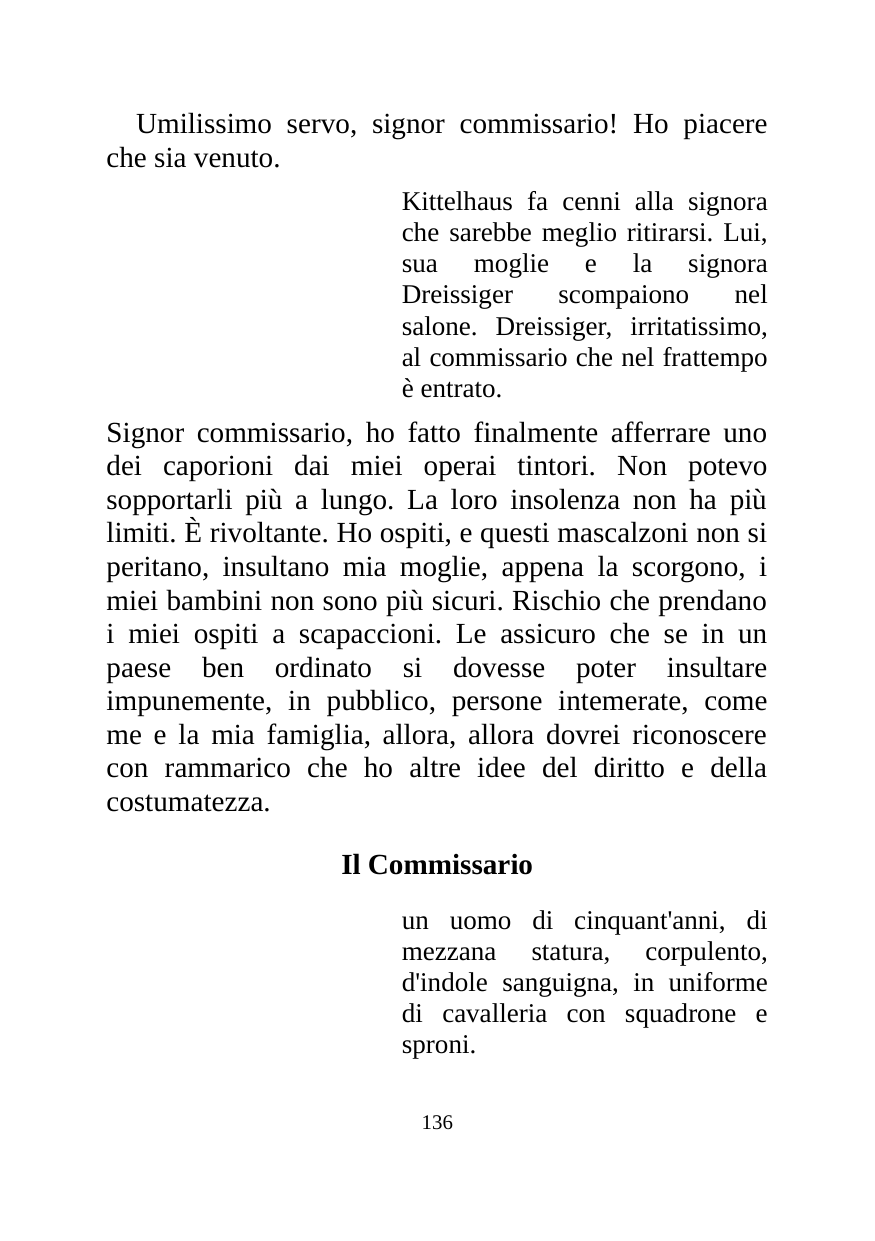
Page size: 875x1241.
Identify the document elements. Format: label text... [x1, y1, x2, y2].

text Umilissimo servo, signor commissario! Ho piacere che sia venuto. [106, 106, 768, 173]
text un uomo di cinquant'anni, di mezzana statura, corpulento, d'indole sanguigna, in uniforme di cavalleria con squadrone e sproni. [402, 904, 768, 1060]
text Il Commissario [106, 847, 768, 880]
text Signor commissario, ho fatto finalmente afferrare uno dei caporioni dai miei operai tintori. Non potevo sopportarli più a lungo. La loro insolenza non ha più limiti. È rivoltante. Ho ospiti, e questi mascalzoni non si peritano, insultano mia moglie, appena la scorgono, i miei bambini non sono più sicuri. Rischio che prendano i miei ospiti a scapaccioni. Le assicuro che se in un paese ben ordinato si dovesse poter insultare impunemente, in pubblico, persone intemerate, come me e la mia famiglia, allora, allora dovrei riconoscere con rammarico che ho altre idee del diritto e della costumatezza. [106, 415, 768, 817]
text Kittelhaus fa cenni alla signora che sarebbe meglio ritirarsi. Lui, sua moglie e la signora Dreissiger scompaiono nel salone. Dreissiger, irritatissimo, al commissario che nel frattempo è entrato. [402, 185, 768, 403]
